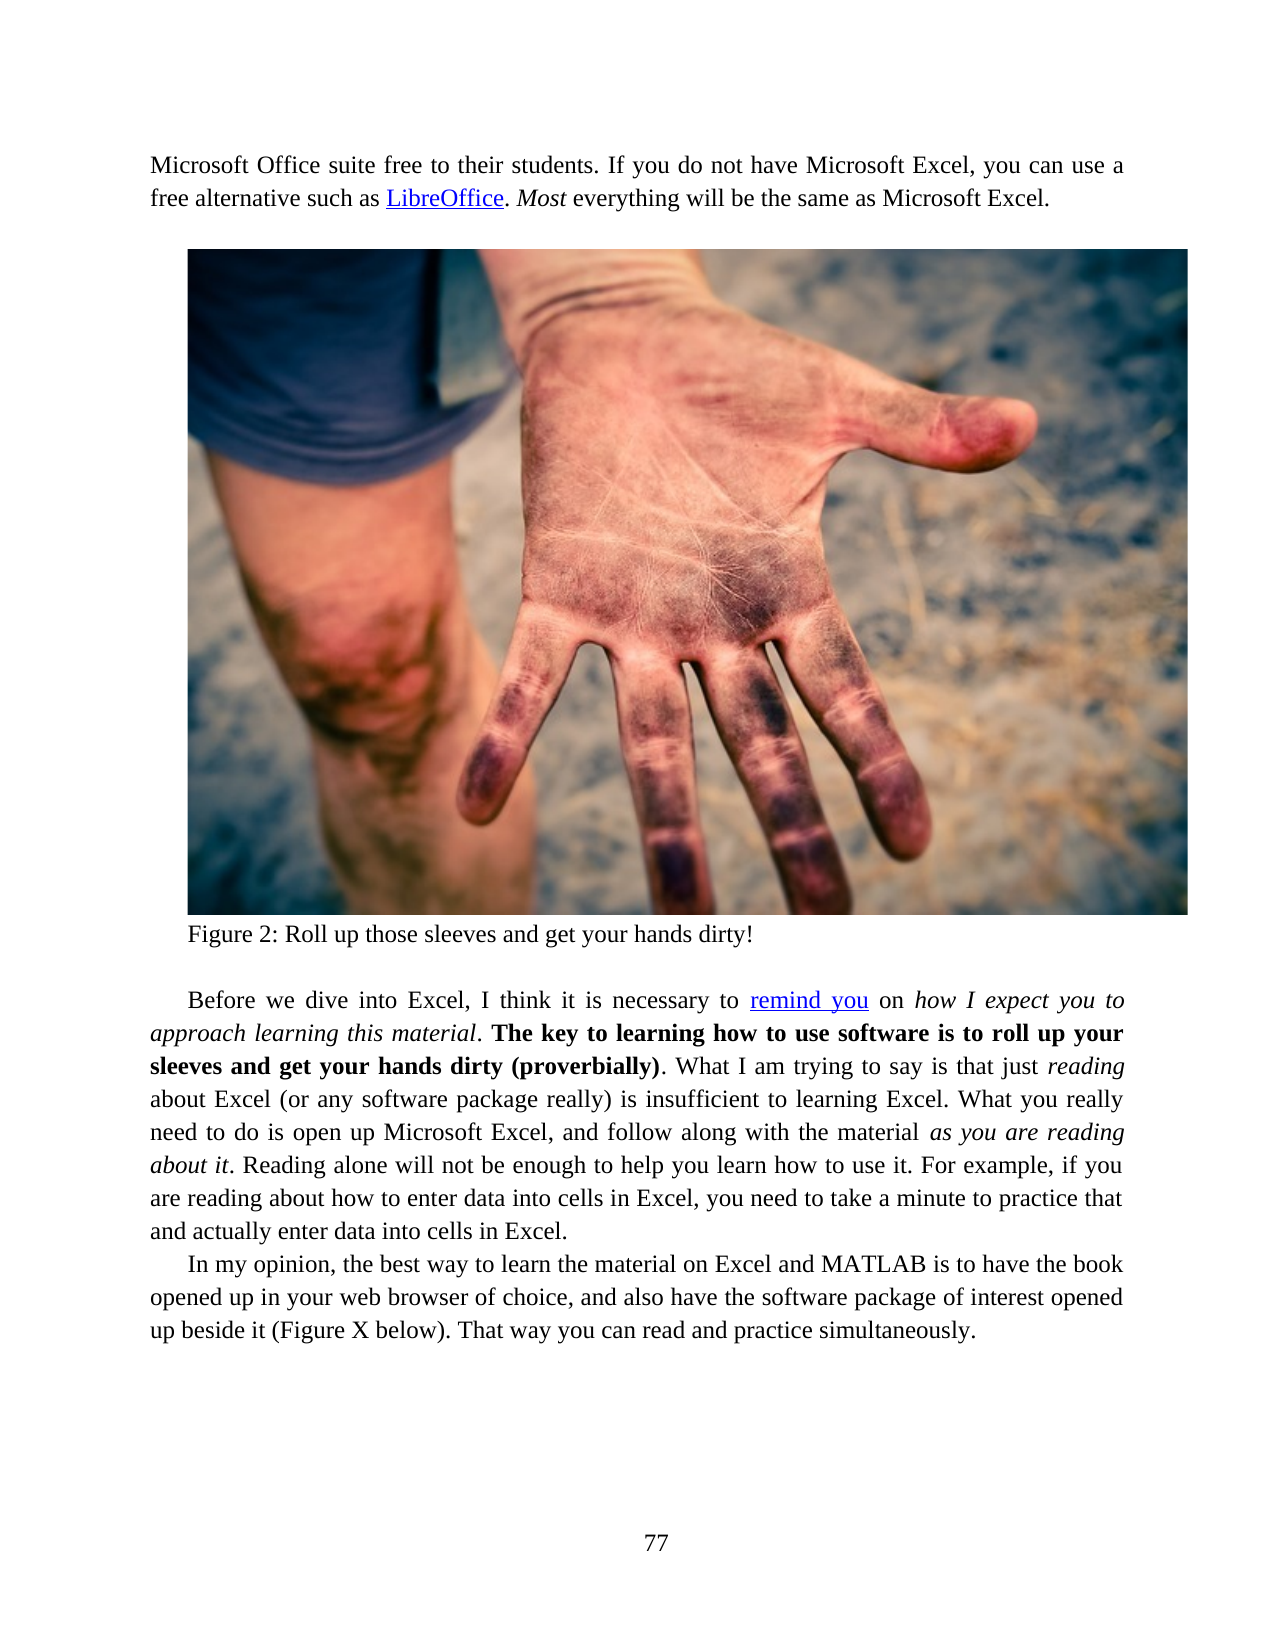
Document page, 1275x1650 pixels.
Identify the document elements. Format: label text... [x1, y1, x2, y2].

text Microsoft Office suite free to their students. If you do not have Microsoft Excel, you can use a free alternative such as LibreOffice. Most everything will be the same as Microsoft Excel. [150, 150, 1125, 212]
picture [1145, 339, 1161, 347]
picture [187, 865, 258, 915]
picture [1176, 322, 1188, 347]
picture [187, 249, 1188, 915]
text In my opinion, the best way to learn the material on Excel and MATLAB is to have the book opened up in your web browser of choice, and also have the software package of interest opened up beside it (Figure X below). That way you can read and practice simultaneously. [150, 1249, 1125, 1344]
text Figure 2: Roll up those sleeves and get your hands dirty! [150, 919, 1125, 948]
text Before we dive into Excel, I think it is necessary to remind you on how I expect you to approach learning this material. The key to learning how to use software is to roll up your sleeves and get your hands dirty (proverbially). What I am trying to say is that just reading about Excel (or any software package really) is insufficient to learning Excel. What you really need to do is open up Microsoft Excel, and follow along with the material as you are reading about it. Reading alone will not be enough to help you learn how to use it. For example, if you are reading about how to enter data into cells in Excel, you need to take a minute to practice that and actually enter data into cells in Excel. [150, 985, 1125, 1245]
